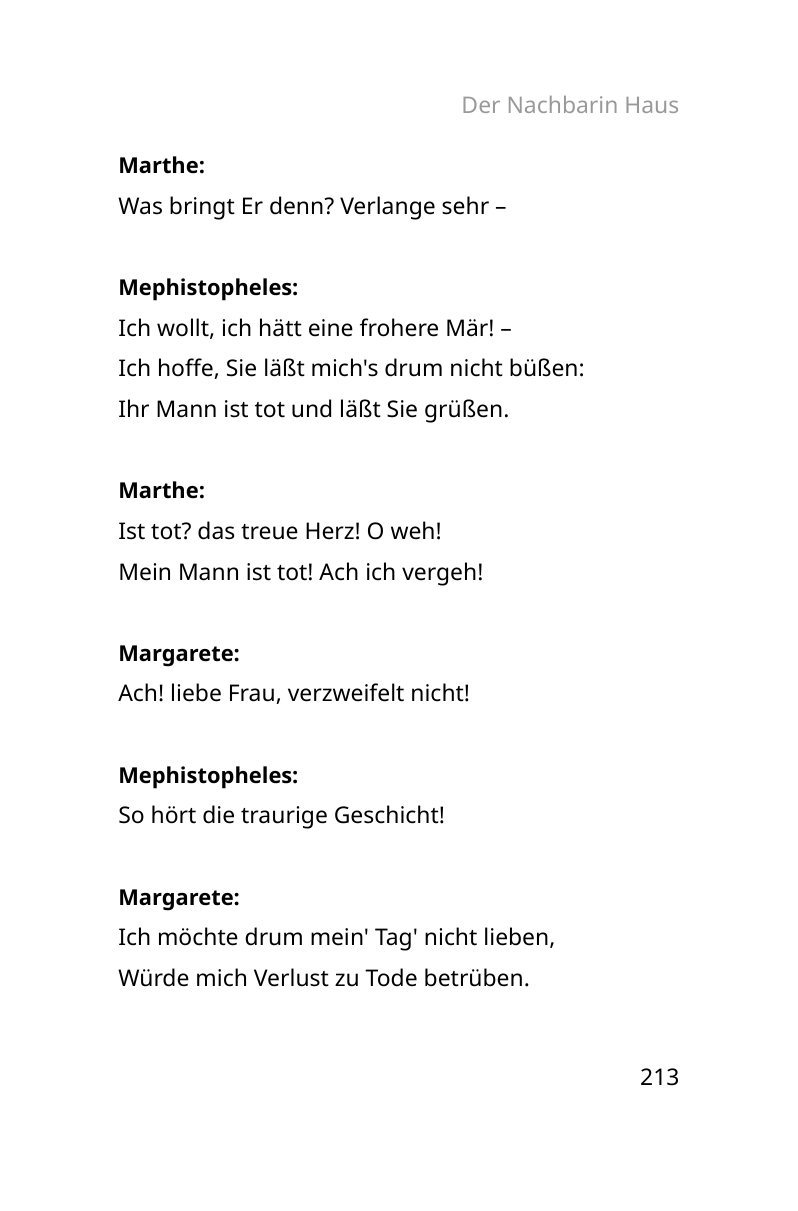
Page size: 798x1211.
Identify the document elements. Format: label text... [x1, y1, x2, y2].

text Marthe: Ist tot? das treue Herz! O weh! Mein Mann ist tot! Ach ich vergeh! [118, 451, 679, 587]
text Marthe: Was bringt Er denn? Verlange sehr – [118, 149, 679, 221]
text Mephistopheles: So hört die traurige Geschicht! [118, 736, 679, 831]
text Mephistopheles: Ich wollt, ich hätt eine frohere Mär! – Ich hoffe, Sie läßt mich's drum nicht büßen: Ihr Mann ist tot und läßt Sie grüßen. [118, 248, 679, 424]
text Margarete: Ich möchte drum mein' Tag' nicht lieben, Würde mich Verlust zu Tode betrüben. [118, 858, 679, 993]
text Margarete: Ach! liebe Frau, verzweifelt nicht! [118, 614, 679, 709]
